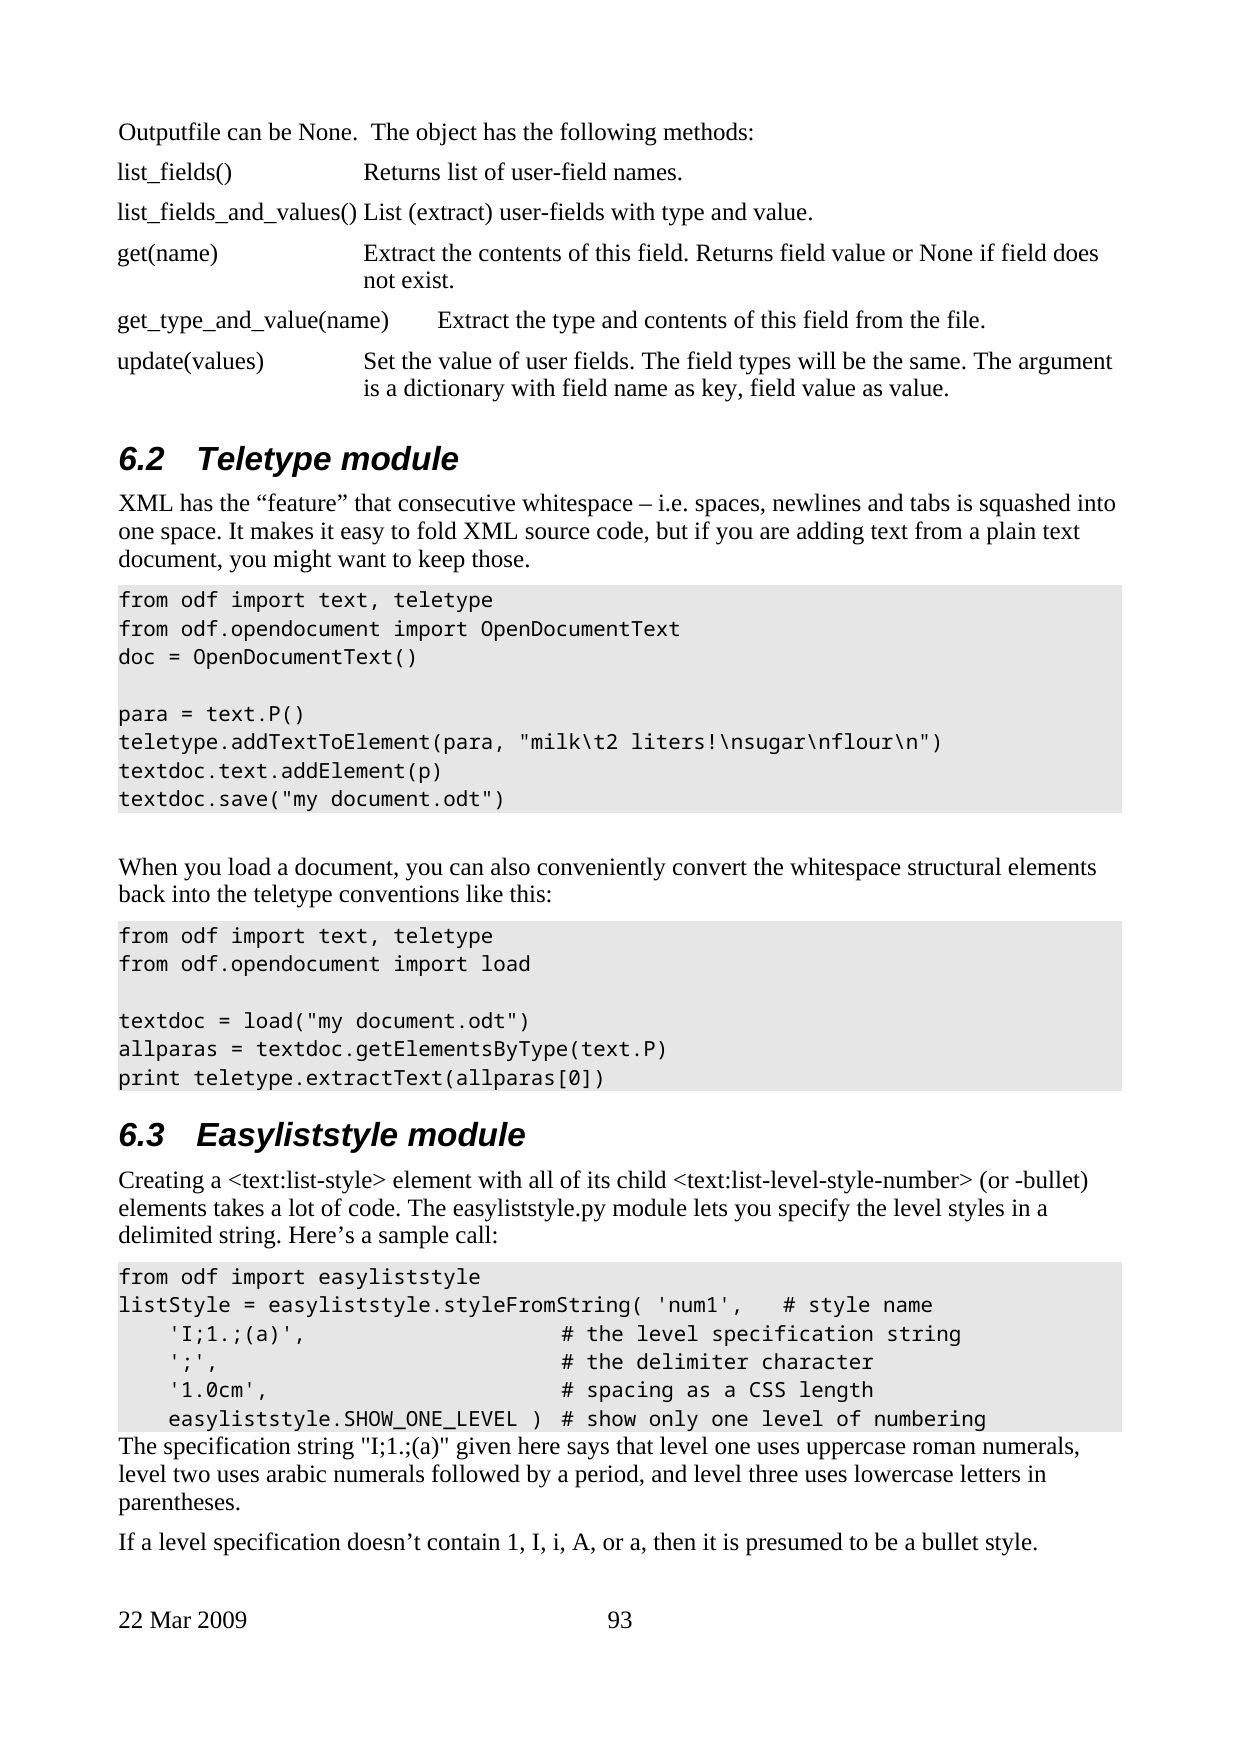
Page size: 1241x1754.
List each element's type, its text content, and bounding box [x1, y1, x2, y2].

text para = text.P() [118, 699, 1122, 727]
text 'I;1.;(a)', # the level specification string [118, 1319, 1122, 1347]
text textdoc.save("my document.odt") [118, 784, 1122, 813]
text If a level specification doesn’t contain 1, I, i, A, or a, then it is presumed to be a bullet style. [118, 1528, 1122, 1556]
text from odf.opendocument import OpenDocumentText [118, 614, 1122, 642]
text doc = OpenDocumentText() [118, 642, 1122, 671]
text teletype.addTextToElement(para, "milk\t2 liters!\nsugar\nflour\n") [118, 727, 1122, 756]
text textdoc.text.addElement(p) [118, 756, 1122, 784]
text list_fields_and_values() List (extract) user-fields with type and value. [117, 198, 1122, 226]
text '1.0cm', # spacing as a CSS length [118, 1376, 1122, 1404]
text Creating a <text:list-style> element with all of its child <text:list-level-style-number> (or -bullet) elements takes a lot of code. The easyliststyle.py module lets you specify the level styles in a delimited string. Here’s a sample call: [118, 1166, 1122, 1249]
text from odf import easyliststyle [118, 1262, 1122, 1290]
text get_type_and_value(name) Extract the type and contents of this field from the file. [117, 307, 1122, 334]
text ';', # the delimiter character [118, 1347, 1122, 1376]
text The specification string "I;1.;(a)" given here says that level one uses uppercase roman numerals, level two uses arabic numerals followed by a period, and level three uses lowercase letters in parentheses. [118, 1432, 1122, 1516]
text allparas = textdoc.getElementsByType(text.P) [118, 1034, 1122, 1063]
text XML has the “feature” that consecutive whitespace – i.e. spaces, newlines and tabs is squashed into one space. It makes it easy to fold XML source code, but if you are adding text from a plain text document, you might want to keep those. [118, 489, 1122, 573]
text list_fields() Returns list of user-field names. [117, 158, 1122, 186]
text easyliststyle.SHOW_ONE_LEVEL ) # show only one level of numbering [118, 1404, 1122, 1432]
subtitle Teletype module [118, 440, 1122, 477]
text update(values) Set the value of user fields. The field types will be the same. The argument is a dictionary with field name as key, field value as value. [117, 347, 1122, 402]
text from odf import text, teletype [118, 585, 1122, 614]
text from odf import text, teletype [118, 921, 1122, 949]
text print teletype.extractText(allparas[0]) [118, 1063, 1122, 1091]
text Outputfile can be None. The object has the following methods: [118, 118, 1122, 146]
subtitle Easyliststyle module [118, 1116, 1122, 1154]
text When you load a document, you can also conveniently convert the whitespace structural elements back into the teletype conventions like this: [118, 853, 1122, 908]
text from odf.opendocument import load [118, 949, 1122, 978]
text textdoc = load("my document.odt") [118, 1006, 1122, 1034]
text get(name) Extract the contents of this field. Returns field value or None if field does not exist. [117, 239, 1122, 294]
text listStyle = easyliststyle.styleFromString( 'num1', # style name [118, 1290, 1122, 1319]
